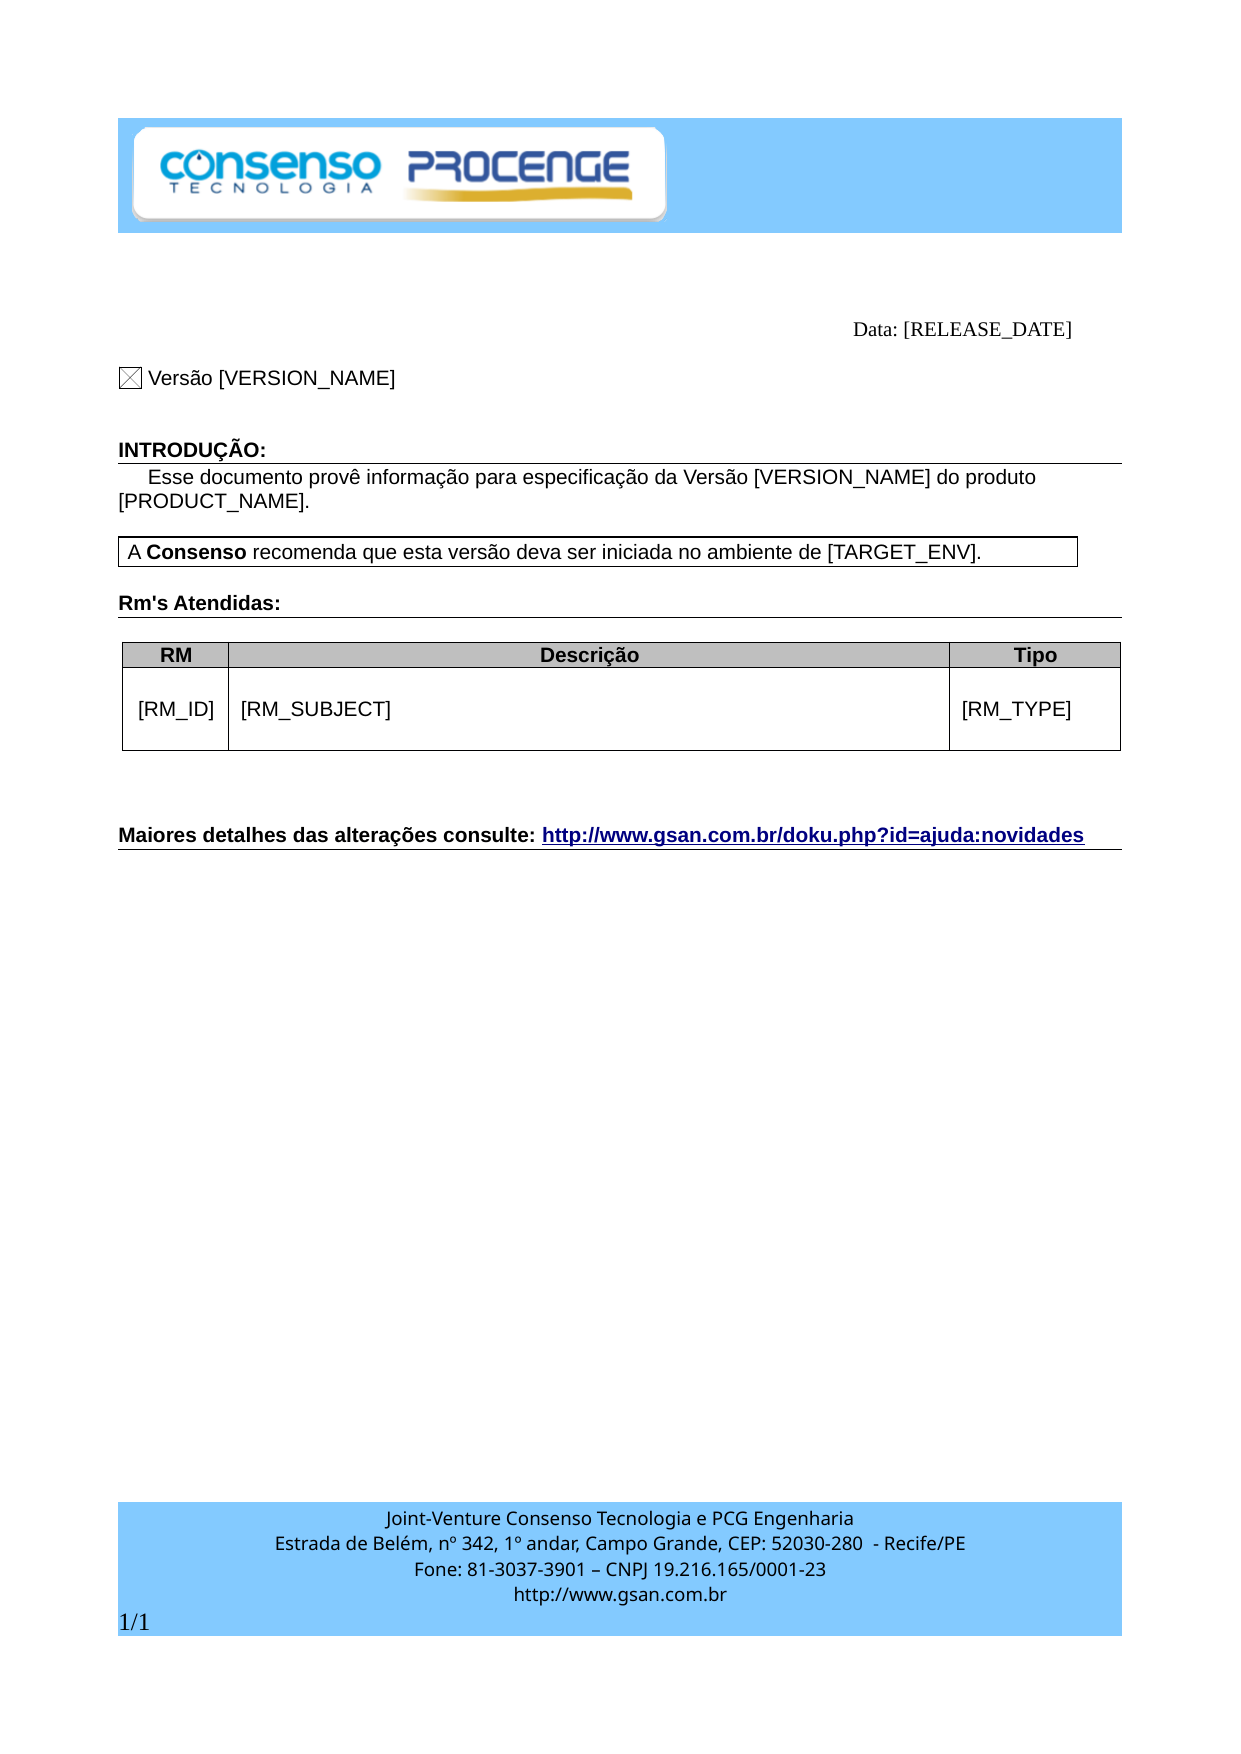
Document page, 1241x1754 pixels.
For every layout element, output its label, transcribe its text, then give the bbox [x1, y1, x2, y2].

table_header Tipo [950, 643, 1120, 667]
text A Consenso recomenda que esta versão deva ser iniciada no ambiente de [TARGET_ENV]. [119, 538, 1077, 566]
table_cell [RM_TYPE] [950, 668, 1120, 750]
text Rm's Atendidas: [118, 591, 1122, 617]
subtitle INTRODUÇÃO: [118, 437, 1122, 463]
subtitle Esse documento provê informação para especificação da Versão [VERSION_NAME] do produto [PRODUCT_NAME]. [118, 464, 1122, 512]
picture [125, 124, 673, 229]
table_cell [RM_SUBJECT] [229, 668, 949, 750]
text Data: [RELEASE_DATE] [118, 289, 1122, 342]
table_header RM [123, 643, 228, 667]
table_header Descrição [229, 643, 949, 667]
text Versão [VERSION_NAME] [142, 366, 1122, 389]
text Maiores detalhes das alterações consulte: http://www.gsan.com.br/doku.php?id=ajuda:novidades [118, 823, 1122, 849]
table_cell [RM_ID] [123, 668, 228, 750]
